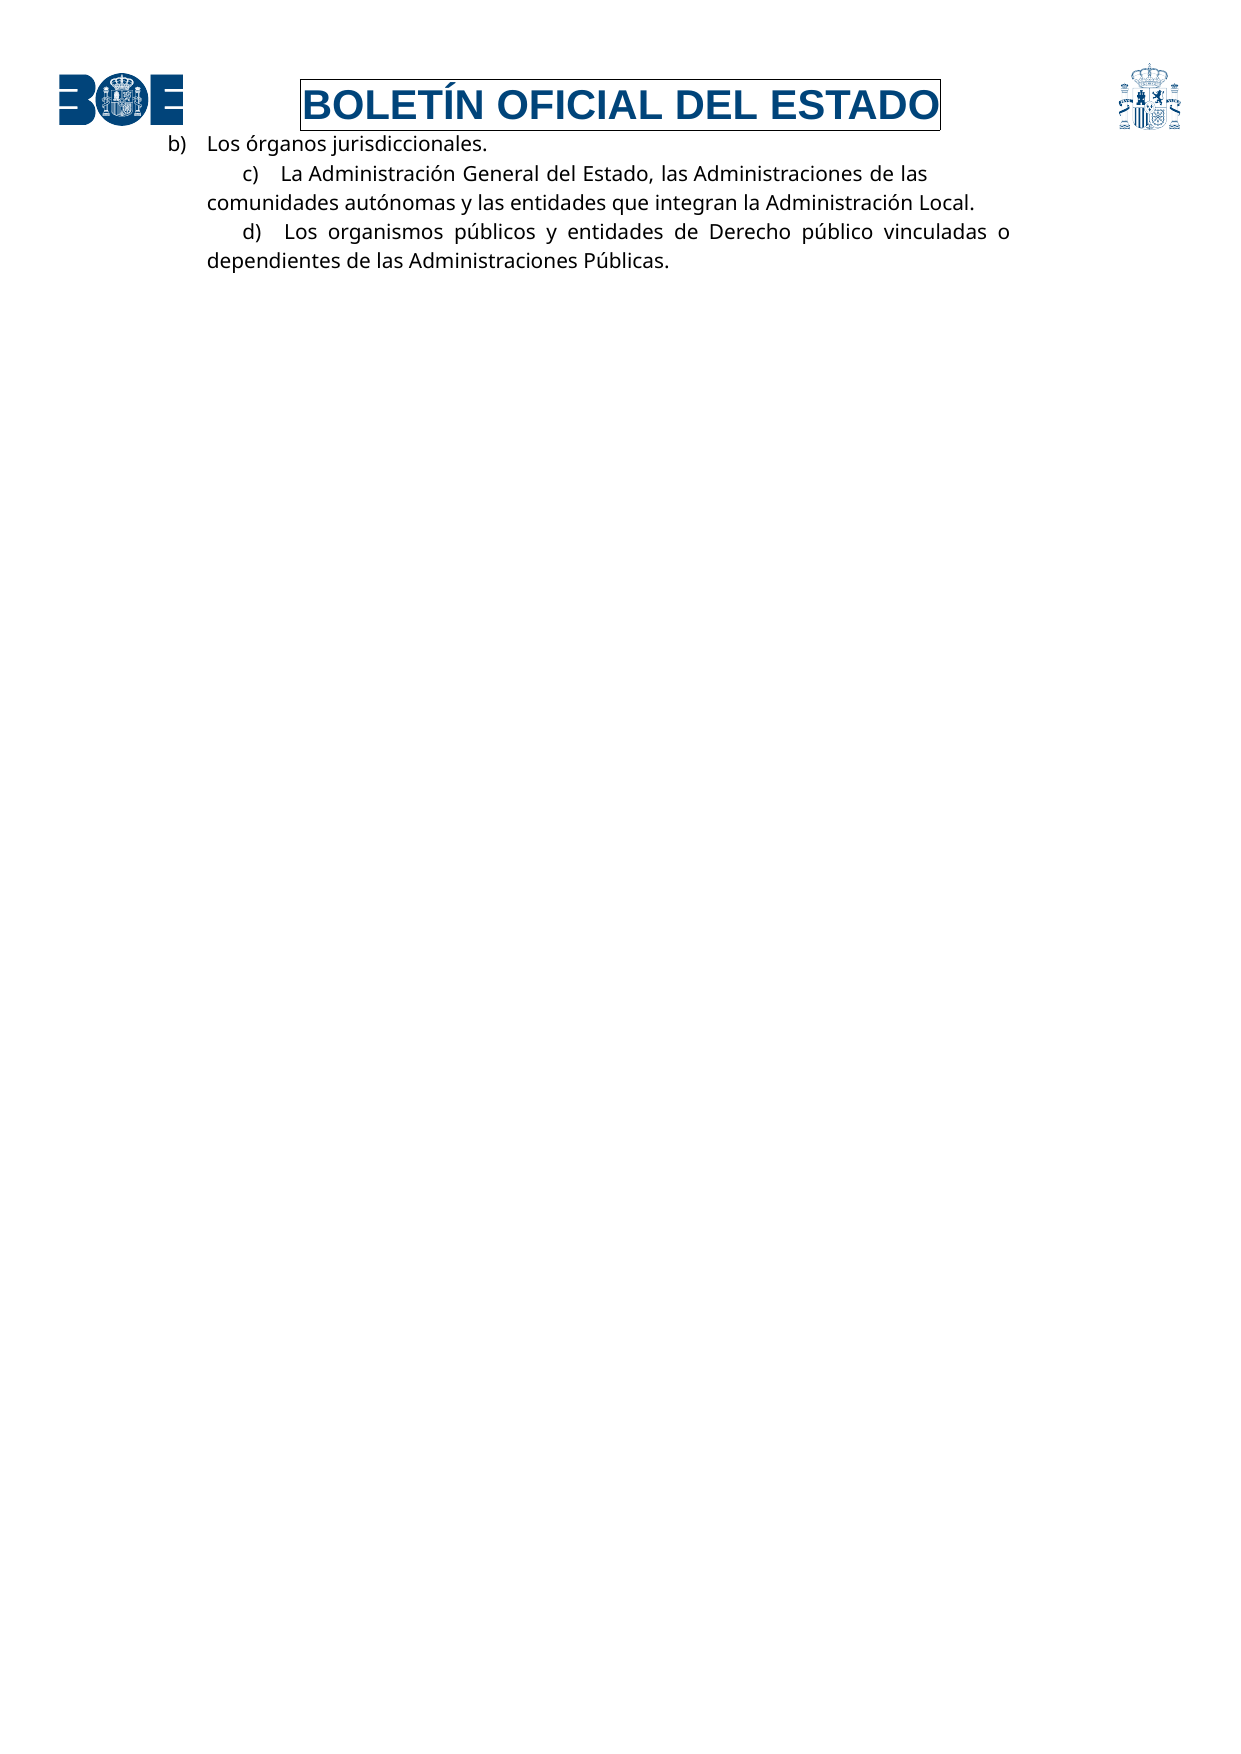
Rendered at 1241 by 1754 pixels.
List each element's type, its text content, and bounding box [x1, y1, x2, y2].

picture [1118, 63, 1181, 129]
picture [59, 73, 183, 126]
list Los órganos jurisdiccionales. [167, 129, 1198, 158]
list La Administración General del Estado, las Administraciones de las comunidades autónomas y las entidades que integran la Administración Local. [207, 159, 1034, 216]
list Los organismos públicos y entidades de Derecho público vinculadas o dependientes de las Administraciones Públicas. [207, 217, 1034, 275]
